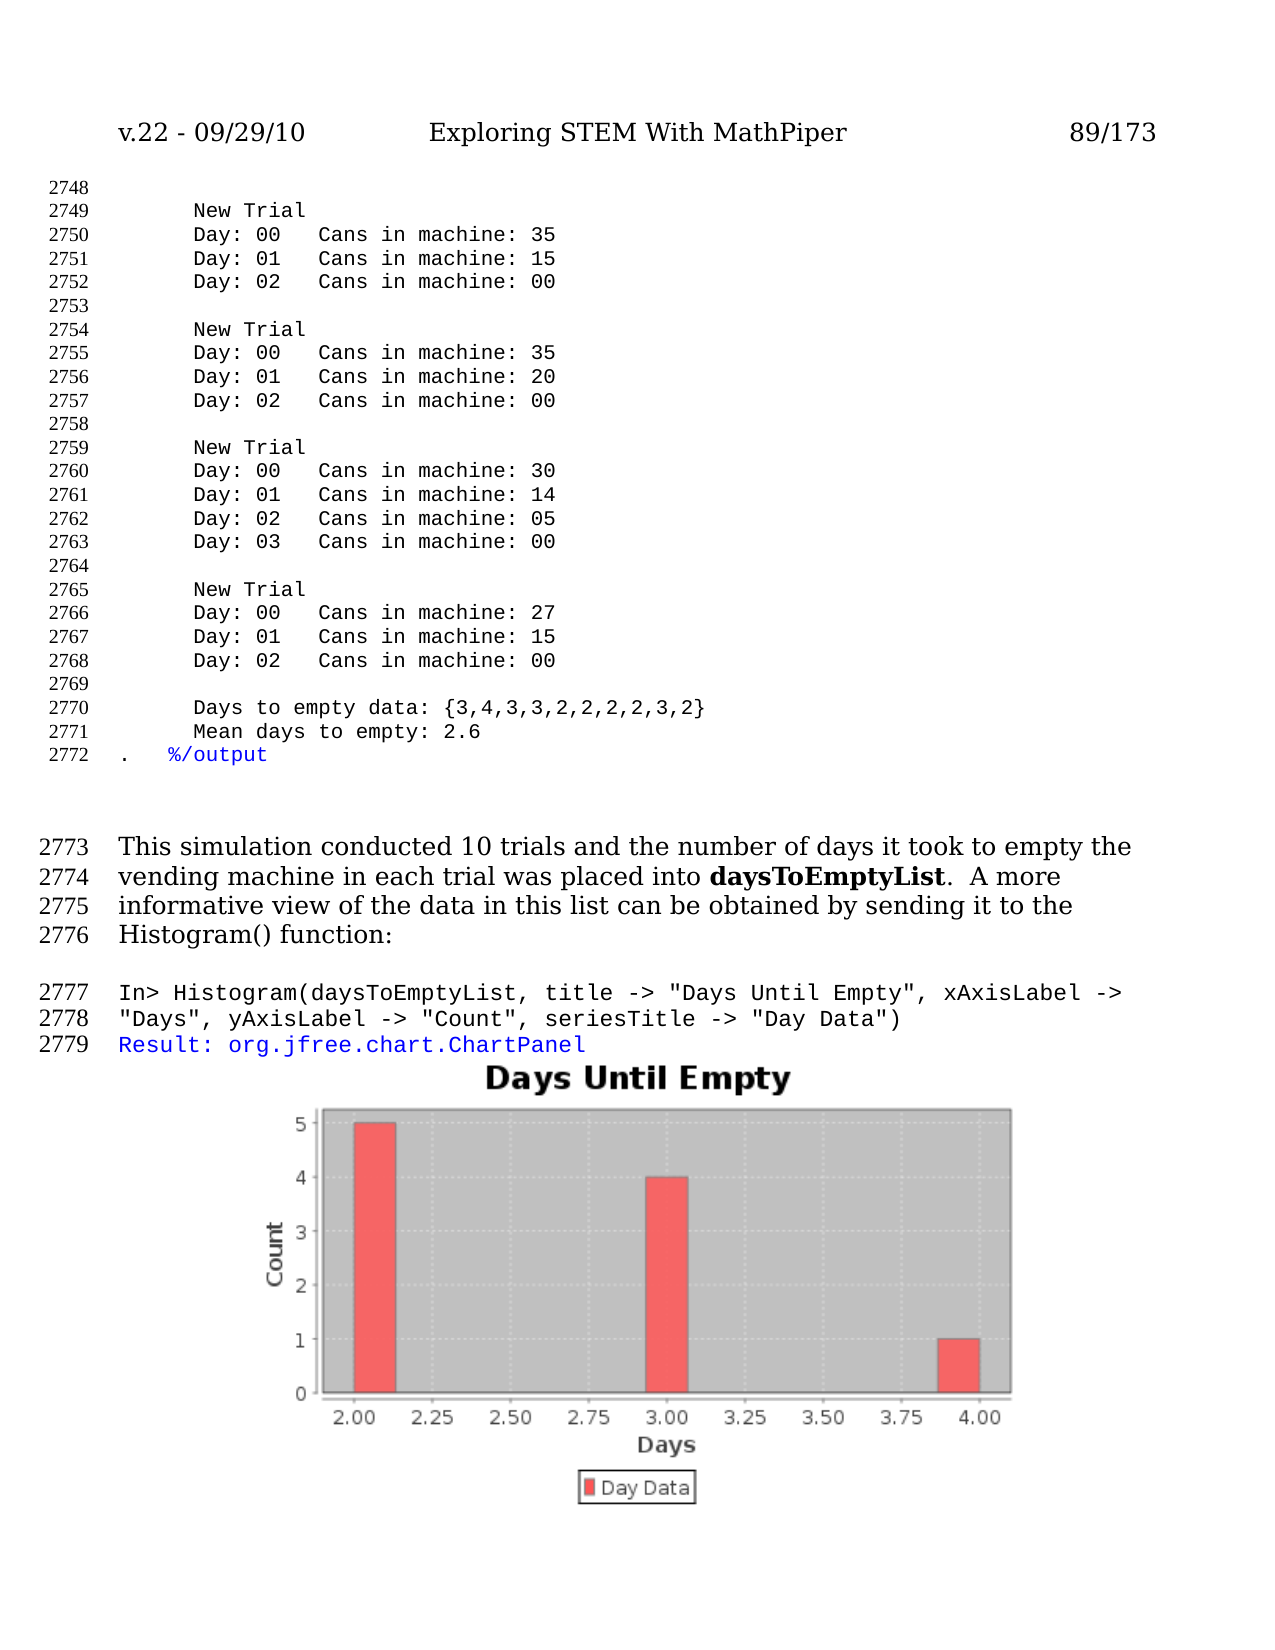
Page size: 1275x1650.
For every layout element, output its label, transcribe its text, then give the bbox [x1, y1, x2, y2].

text Days to empty data: {3,4,3,3,2,2,2,2,3,2} [118, 697, 1157, 721]
picture [245, 1058, 1030, 1506]
text Mean days to empty: 2.6 [118, 721, 1157, 744]
text Day: 01 Cans in machine: 20 [118, 366, 1157, 389]
text Day: 03 Cans in machine: 00 [118, 531, 1157, 555]
text Day: 01 Cans in machine: 14 [118, 484, 1157, 508]
text Day: 00 Cans in machine: 35 [118, 342, 1157, 366]
text Day: 00 Cans in machine: 27 [118, 602, 1157, 626]
text New Trial [118, 579, 1157, 602]
text In> Histogram(daysToEmptyList, title -> "Days Until Empty", xAxisLabel -> "Days", yAxisLabel -> "Count", seriesTitle -> "Day Data") [118, 981, 1157, 1033]
text Day: 00 Cans in machine: 30 [118, 461, 1157, 484]
text . %/output [118, 744, 1157, 768]
text Day: 02 Cans in machine: 05 [118, 508, 1157, 531]
text Day: 02 Cans in machine: 00 [118, 389, 1157, 413]
text Day: 01 Cans in machine: 15 [118, 248, 1157, 271]
text This simulation conducted 10 trials and the number of days it took to empty the vending machine in each trial was placed into daysToEmptyList. A more informative view of the data in this list can be obtained by sending it to the Histogram() function: [118, 832, 1157, 949]
text New Trial [118, 437, 1157, 461]
text Day: 02 Cans in machine: 00 [118, 271, 1157, 295]
text New Trial [118, 200, 1157, 224]
text Result: org.jfree.chart.ChartPanel [118, 1033, 1157, 1059]
text New Trial [118, 319, 1157, 342]
text Day: 02 Cans in machine: 00 [118, 650, 1157, 673]
text Day: 01 Cans in machine: 15 [118, 626, 1157, 650]
text Day: 00 Cans in machine: 35 [118, 224, 1157, 248]
